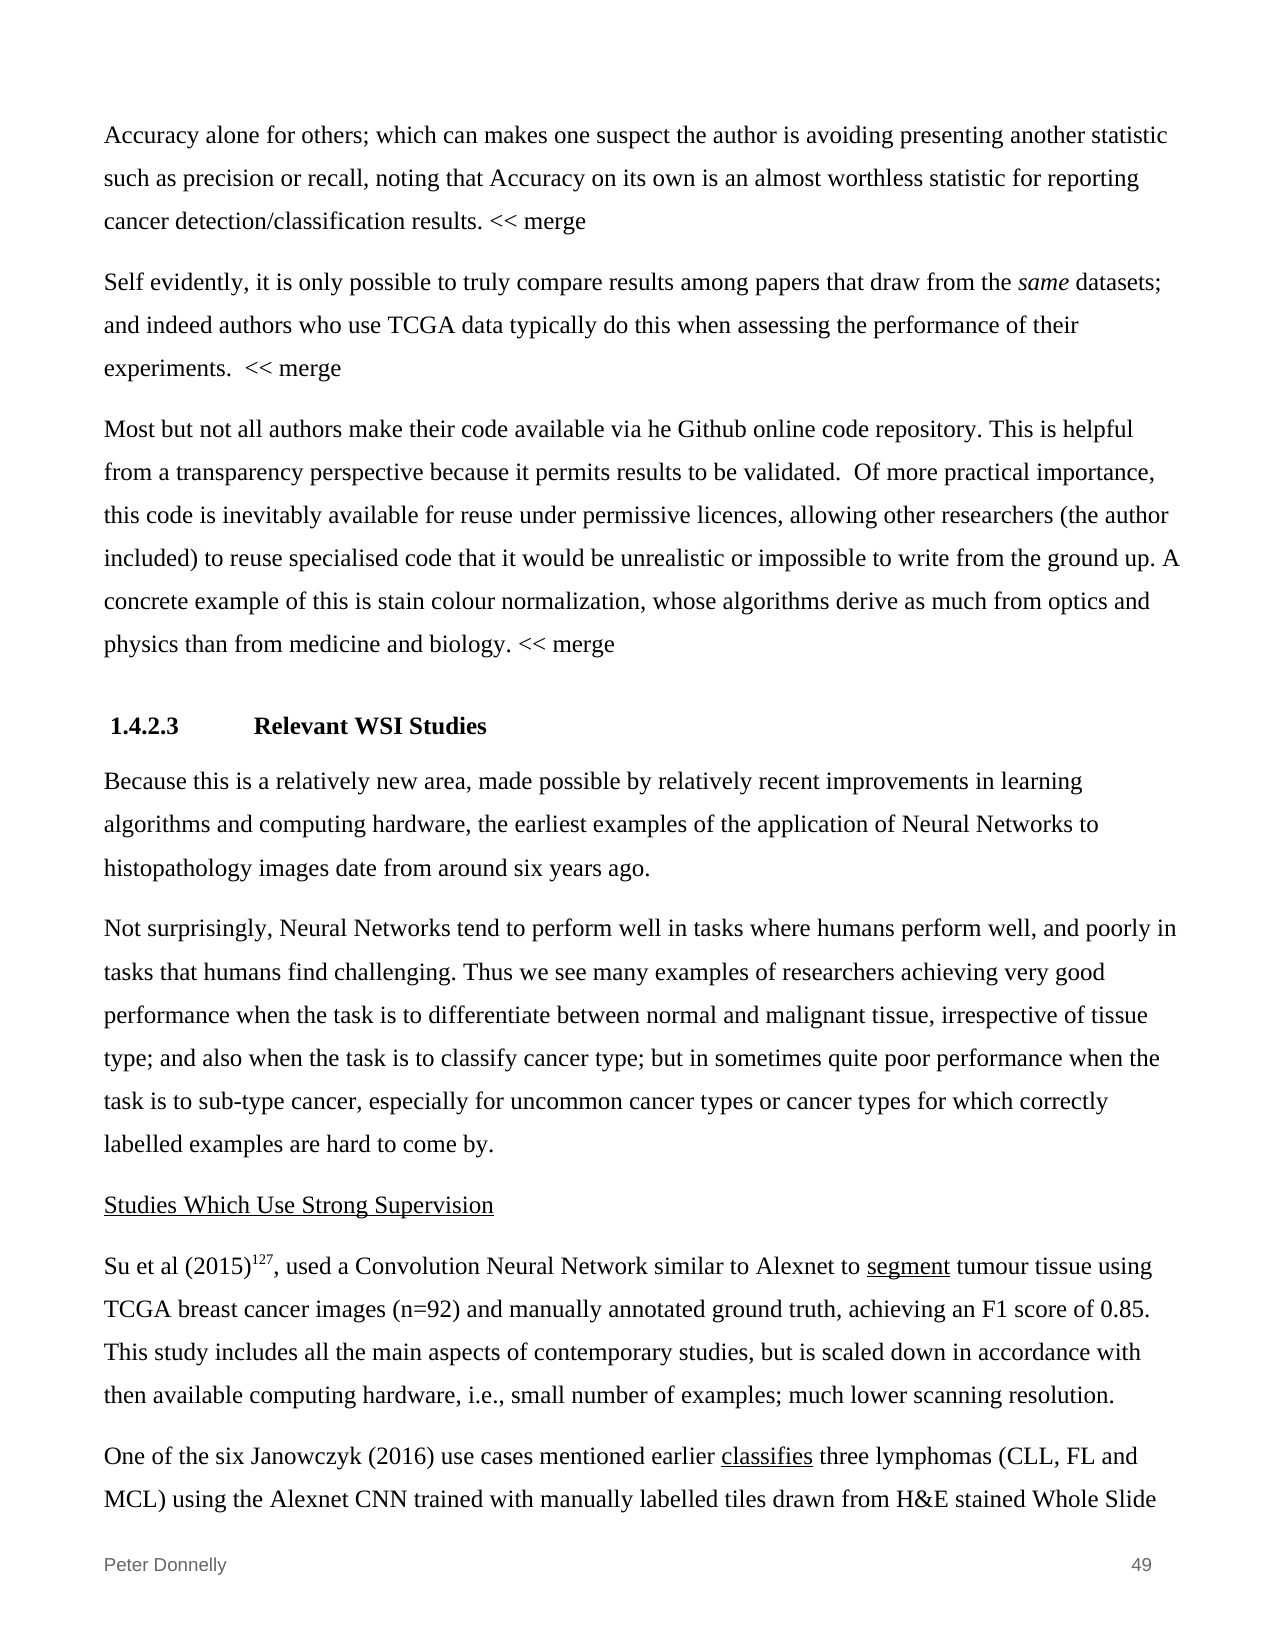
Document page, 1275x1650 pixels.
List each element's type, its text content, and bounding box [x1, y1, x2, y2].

text Self evidently, it is only possible to truly compare results among papers that draw from the same datasets; and indeed authors who use TCGA data typically do this when assessing the performance of their experiments. << merge [103, 267, 1181, 382]
text Accuracy alone for others; which can makes one suspect the author is avoiding presenting another statistic such as precision or recall, noting that Accuracy on its own is an almost worthless statistic for reporting cancer detection/classification results. << merge [103, 120, 1181, 235]
text Not surprisingly, Neural Networks tend to perform well in tasks where humans perform well, and poorly in tasks that humans find challenging. Thus we see many examples of researchers achieving very good performance when the task is to differentiate between normal and malignant tissue, irrespective of tissue type; and also when the task is to classify cancer type; but in sometimes quite poor performance when the task is to sub-type cancer, especially for uncommon cancer types or cancer types for which correctly labelled examples are hard to come by. [103, 913, 1181, 1158]
text Su et al (2015), used a Convolution Neural Network similar to Alexnet to segment tumour tissue using TCGA breast cancer images (n=92) and manually annotated ground truth, achieving an F1 score of 0.85. This study includes all the main aspects of contemporary studies, but is scaled down in accordance with then available computing hardware, i.e., small number of examples; much lower scanning resolution. [103, 1251, 1181, 1409]
text Because this is a relatively new area, made possible by relatively recent improvements in learning algorithms and computing hardware, the earliest examples of the application of Neural Networks to histopathology images date from around six years ago. [103, 766, 1181, 881]
text One of the six Janowczyk (2016) use cases mentioned earlier classifies three lymphomas (CLL, FL and MCL) using the Alexnet CNN trained with manually labelled tiles drawn from H&E stained Whole Slide [103, 1441, 1181, 1513]
text Studies Which Use Strong Supervision [103, 1190, 1181, 1219]
text Most but not all authors make their code available via he Github online code repository. This is helpful from a transparency perspective because it permits results to be validated. Of more practical importance, this code is inevitably available for reuse under permissive licences, allowing other researchers (the author included) to reuse specialised code that it would be unrealistic or impossible to write from the ground up. A concrete example of this is stain colour normalization, whose algorithms derive as much from optics and physics than from medicine and biology. << merge [103, 414, 1181, 658]
subtitle Relevant WSI Studies [103, 711, 1181, 740]
